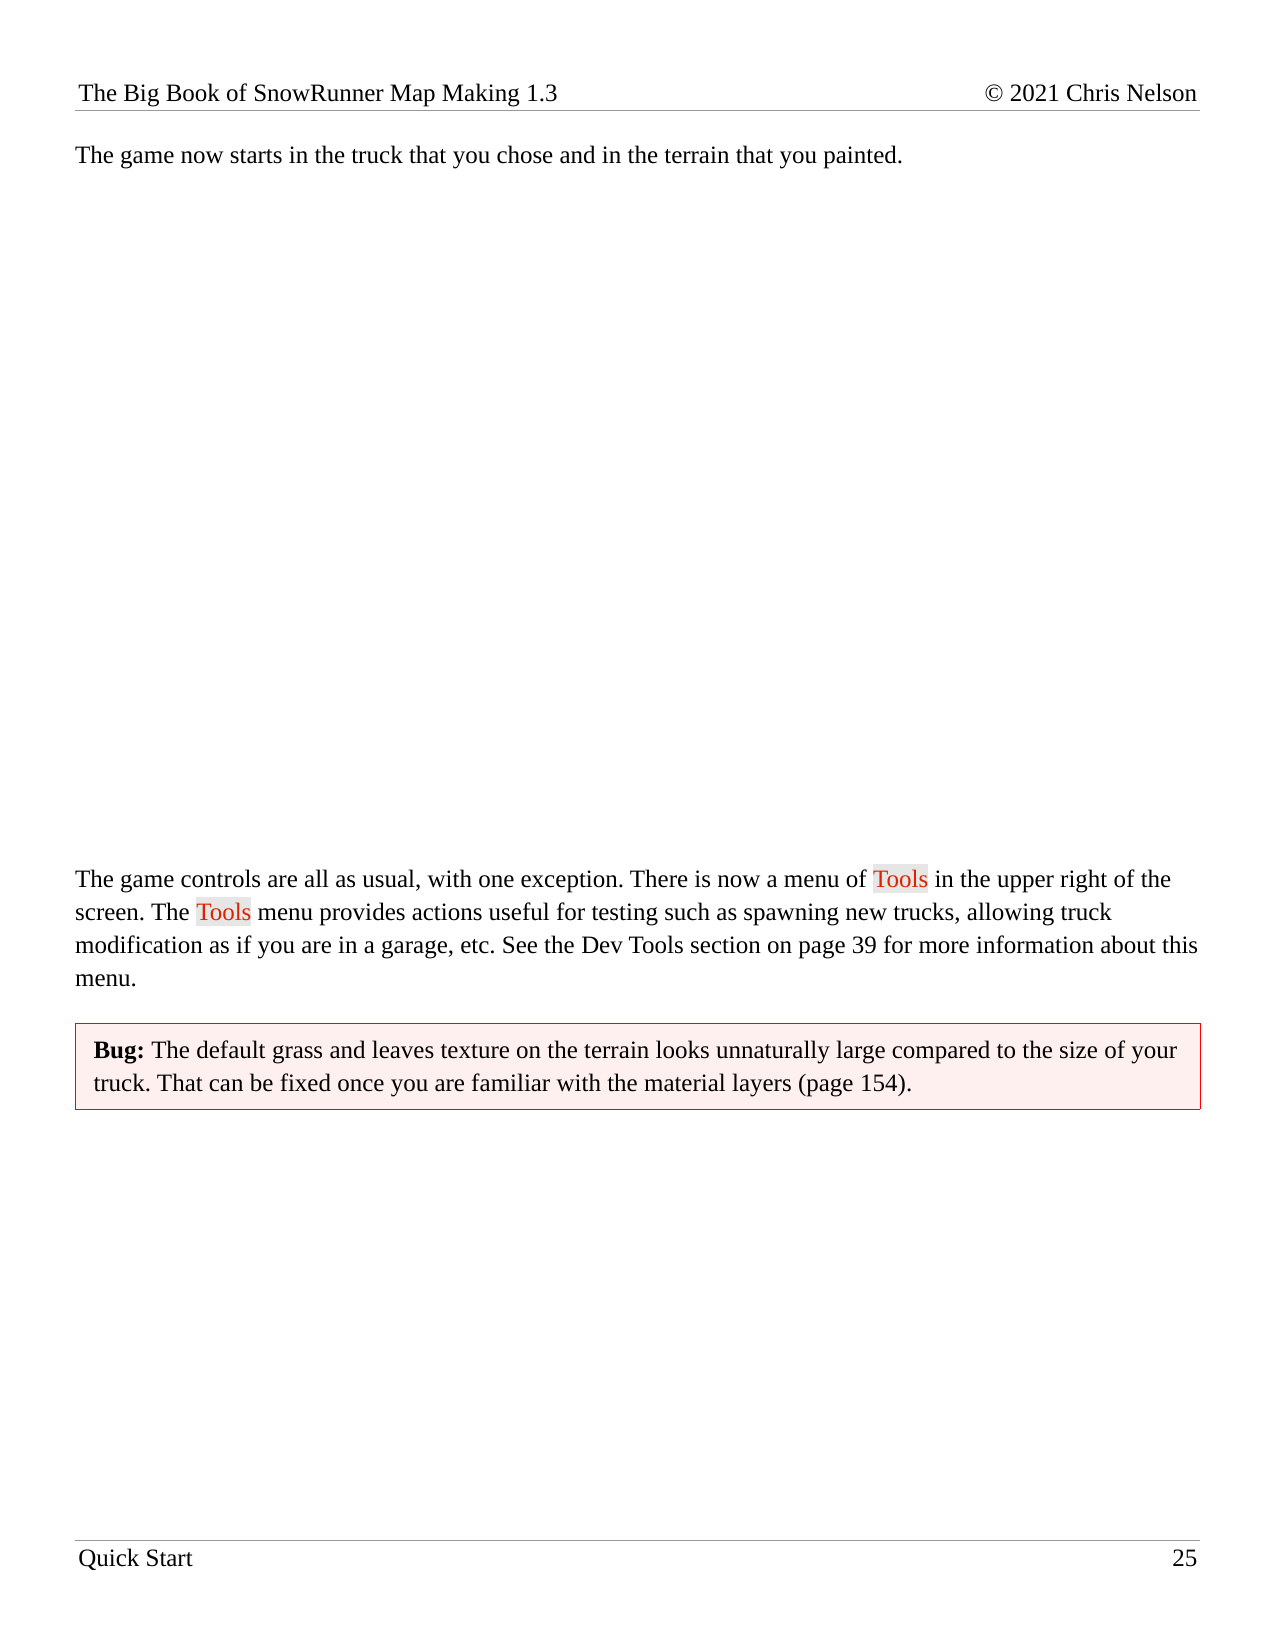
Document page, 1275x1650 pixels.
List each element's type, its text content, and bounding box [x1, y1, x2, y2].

text The game controls are all as usual, with one exception. There is now a menu of Tools in the upper right of the screen. The Tools menu provides actions useful for testing such as spawning new trucks, allowing truck modification as if you are in a garage, etc. See the Dev Tools section on page 39 for more information about this menu. [75, 864, 1200, 992]
text The game now starts in the truck that you chose and in the terrain that you painted. [75, 140, 1200, 169]
list The default grass and leaves texture on the terrain looks unnaturally large compared to the size of your truck. That can be fixed once you are familiar with the material layers (page 154). [76, 1024, 1200, 1109]
